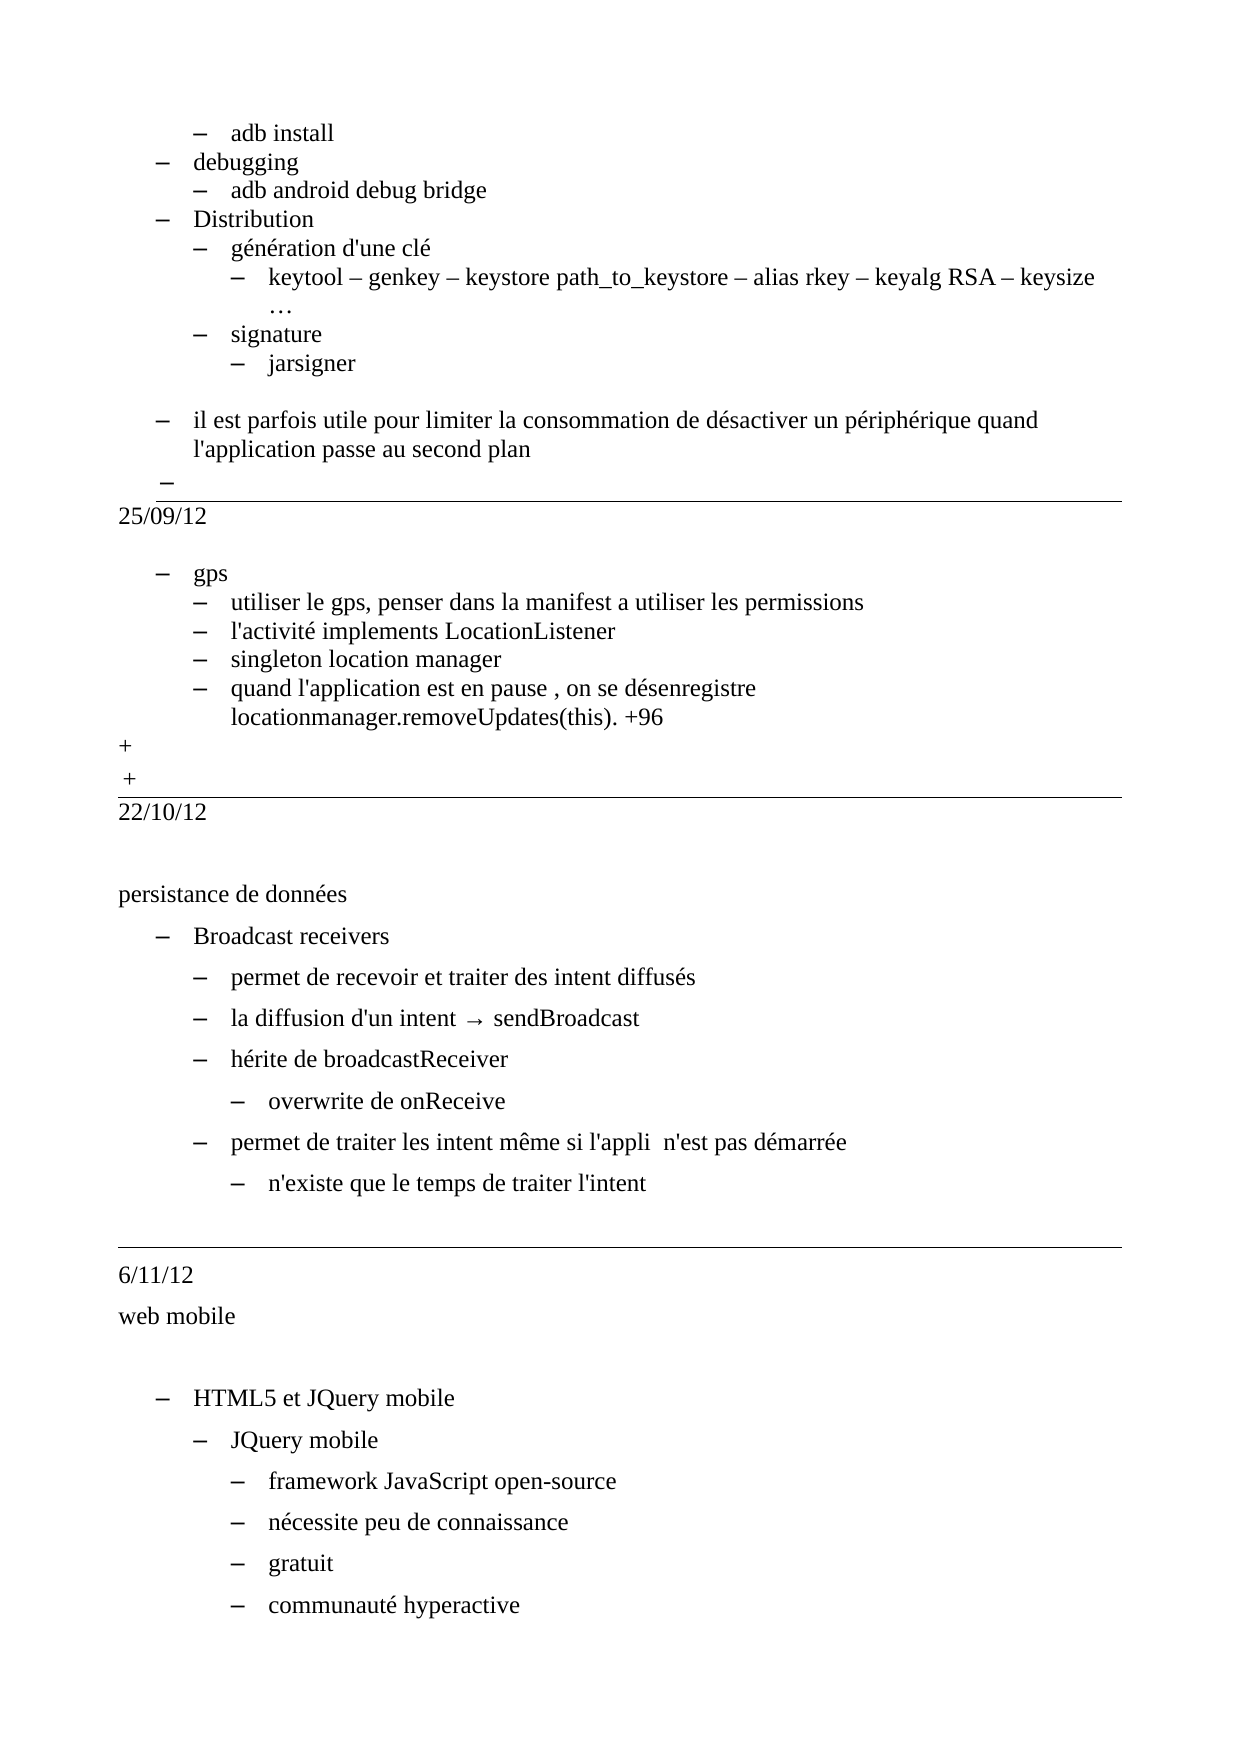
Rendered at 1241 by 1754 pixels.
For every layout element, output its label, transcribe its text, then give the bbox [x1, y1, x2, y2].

list la diffusion d'un intent → sendBroadcast [193, 1003, 1122, 1032]
list signature [193, 319, 1122, 348]
text 6/11/12 [118, 1260, 1122, 1288]
text + [118, 759, 1122, 797]
list gratuit [231, 1548, 1122, 1577]
list nécessite peu de connaissance [231, 1507, 1122, 1536]
list adb install [193, 118, 1122, 147]
list quand l'application est en pause , on se désenregistre locationmanager.removeUpdates(this). +96 [193, 673, 1122, 731]
list Distribution [156, 204, 1122, 233]
list HTML5 et JQuery mobile [156, 1383, 1122, 1412]
list JQuery mobile [193, 1425, 1122, 1453]
list permet de traiter les intent même si l'appli n'est pas démarrée [193, 1127, 1122, 1156]
list il est parfois utile pour limiter la consommation de désactiver un périphérique quand l'application passe au second plan [156, 406, 1122, 463]
list jarsigner [231, 348, 1122, 377]
text 25/09/12 [118, 501, 1122, 529]
list framework JavaScript open-source [231, 1466, 1122, 1495]
list utiliser le gps, penser dans la manifest a utiliser les permissions [193, 587, 1122, 616]
list Broadcast receivers [156, 921, 1122, 949]
list hérite de broadcastReceiver [193, 1044, 1122, 1073]
list communauté hyperactive [231, 1590, 1122, 1618]
list gps [156, 558, 1122, 587]
list debugging [156, 147, 1122, 176]
list l'activité implements LocationListener [193, 616, 1122, 644]
text + [118, 731, 1122, 759]
text persistance de données [118, 879, 1122, 908]
text web mobile [118, 1301, 1122, 1330]
list génération d'une clé [193, 233, 1122, 262]
text 22/10/12 [118, 798, 1122, 826]
list n'existe que le temps de traiter l'intent [231, 1168, 1122, 1197]
list keytool – genkey – keystore path_to_keystore – alias rkey – keyalg RSA – keysize … [231, 262, 1122, 319]
list overwrite de onReceive [231, 1086, 1122, 1114]
list singleton location manager [193, 644, 1122, 673]
list adb android debug bridge [193, 176, 1122, 204]
list permet de recevoir et traiter des intent diffusés [193, 962, 1122, 991]
